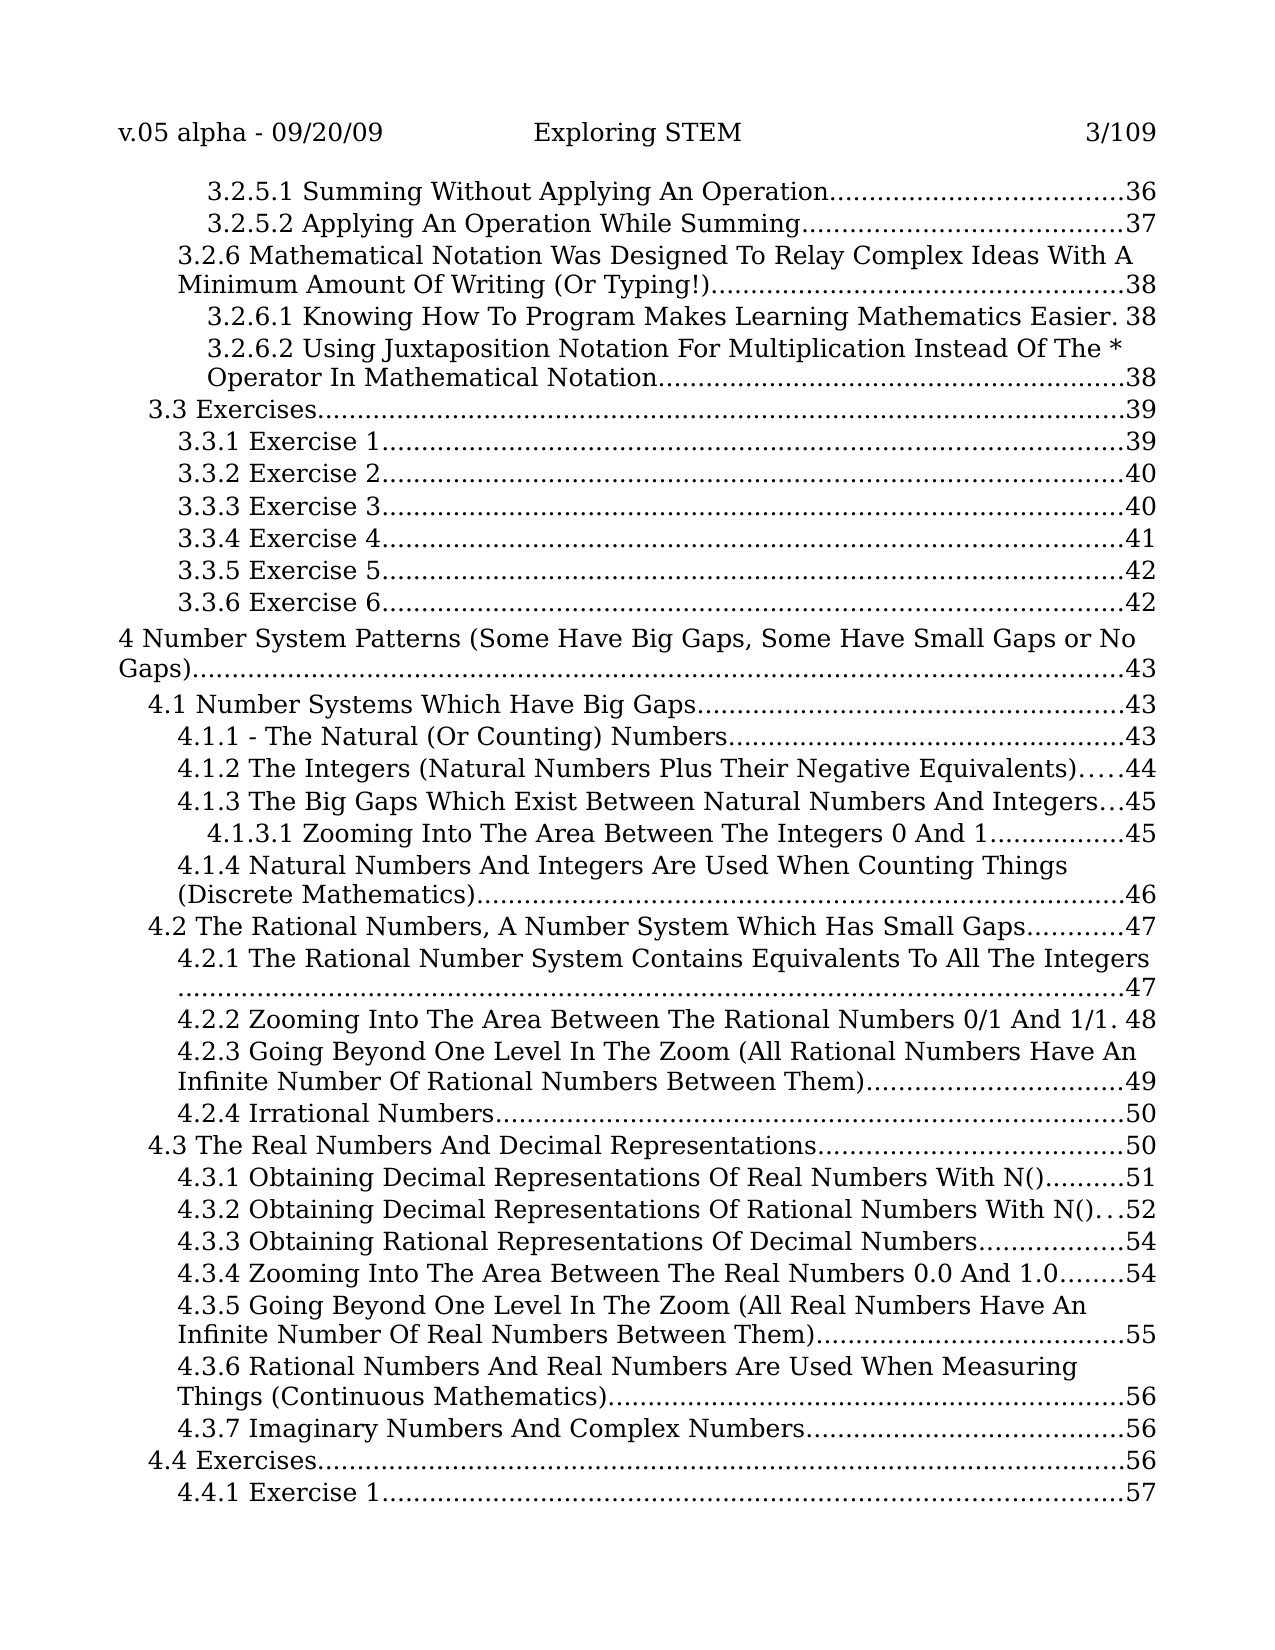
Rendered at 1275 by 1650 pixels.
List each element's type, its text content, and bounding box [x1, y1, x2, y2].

text 4 Number System Patterns (Some Have Big Gaps, Some Have Small Gaps or No Gaps) 43 [118, 625, 1157, 683]
text 3.2.6.1 Knowing How To Program Makes Learning Mathematics Easier 38 [207, 302, 1157, 331]
text 4.3.6 Rational Numbers And Real Numbers Are Used When Measuring Things (Continuous Mathematics). 56 [177, 1353, 1157, 1411]
text 4.2.2 Zooming Into The Area Between The Rational Numbers 0/1 And 1/1 48 [177, 1006, 1157, 1035]
text 4.3 The Real Numbers And Decimal Representations 50 [148, 1131, 1157, 1160]
text 4.1.1 - The Natural (Or Counting) Numbers 43 [177, 723, 1157, 752]
text 4.1 Number Systems Which Have Big Gaps 43 [148, 691, 1157, 720]
text 3.3.6 Exercise 6 42 [177, 588, 1157, 617]
text 4.1.4 Natural Numbers And Integers Are Used When Counting Things (Discrete Mathematics) 46 [177, 851, 1157, 909]
text 4.3.1 Obtaining Decimal Representations Of Real Numbers With N() 51 [177, 1163, 1157, 1192]
text 3.2.5.2 Applying An Operation While Summing 37 [207, 209, 1157, 238]
text 3.3.3 Exercise 3 40 [177, 492, 1157, 521]
text 3.2.6.2 Using Juxtaposition Notation For Multiplication Instead Of The * Operator In Mathematical Notation 38 [207, 334, 1157, 393]
text 3.3.1 Exercise 1 39 [177, 428, 1157, 457]
text 3.3 Exercises 39 [148, 396, 1157, 425]
text 3.2.5.1 Summing Without Applying An Operation 36 [207, 177, 1157, 206]
text 4.4.1 Exercise 1 57 [177, 1478, 1157, 1507]
text 4.2.3 Going Beyond One Level In The Zoom (All Rational Numbers Have An Infinite Number Of Rational Numbers Between Them) 49 [177, 1038, 1157, 1096]
text 4.2 The Rational Numbers, A Number System Which Has Small Gaps 47 [148, 912, 1157, 941]
text 4.2.4 Irrational Numbers 50 [177, 1099, 1157, 1128]
text 4.1.3 The Big Gaps Which Exist Between Natural Numbers And Integers 45 [177, 787, 1157, 816]
text 3.3.2 Exercise 2 40 [177, 460, 1157, 489]
text 4.3.4 Zooming Into The Area Between The Real Numbers 0.0 And 1.0 54 [177, 1259, 1157, 1288]
text 4.1.2 The Integers (Natural Numbers Plus Their Negative Equivalents) 44 [177, 755, 1157, 784]
text 4.2.1 The Rational Number System Contains Equivalents To All The Integers 47 [177, 944, 1157, 1003]
text 3.3.5 Exercise 5 42 [177, 556, 1157, 585]
text 3.2.6 Mathematical Notation Was Designed To Relay Complex Ideas With A Minimum Amount Of Writing (Or Typing!) 38 [177, 241, 1157, 299]
text 4.3.3 Obtaining Rational Representations Of Decimal Numbers 54 [177, 1227, 1157, 1256]
text 3.3.4 Exercise 4 41 [177, 524, 1157, 553]
text 4.1.3.1 Zooming Into The Area Between The Integers 0 And 1 45 [207, 819, 1157, 848]
text 4.3.2 Obtaining Decimal Representations Of Rational Numbers With N() 52 [177, 1195, 1157, 1224]
text 4.3.7 Imaginary Numbers And Complex Numbers 56 [177, 1414, 1157, 1443]
text 4.4 Exercises 56 [148, 1446, 1157, 1475]
text 4.3.5 Going Beyond One Level In The Zoom (All Real Numbers Have An Infinite Number Of Real Numbers Between Them) 55 [177, 1291, 1157, 1350]
